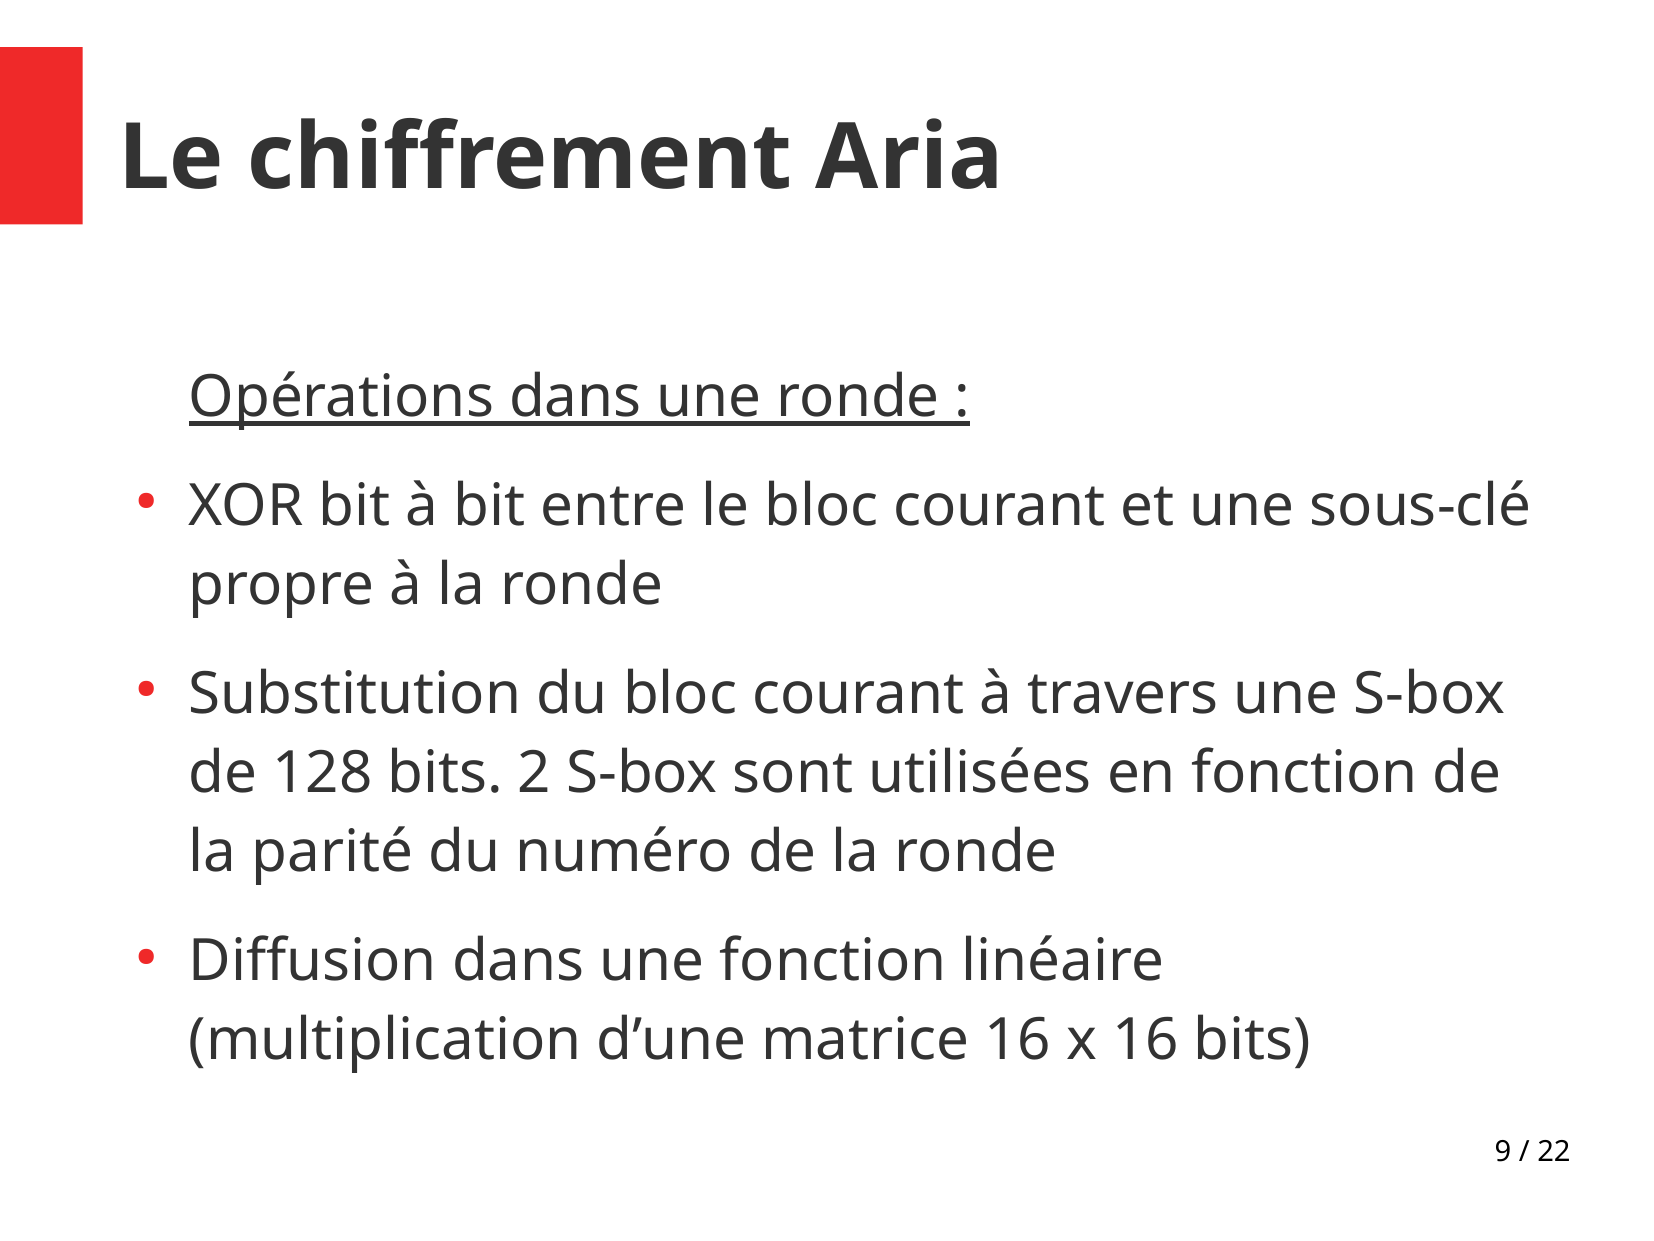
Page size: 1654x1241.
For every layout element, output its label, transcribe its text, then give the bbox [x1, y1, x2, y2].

title Le chiffrement Aria [118, 49, 1571, 257]
list Opérations dans une ronde : XOR bit à bit entre le bloc courant et une sous-clé propre à la ronde Substitution du bloc courant à travers une S-box de 128 bits. 2 S-box sont utilisées en fonction de la parité du numéro de la ronde Diffusion dans une fonction linéaire (multiplication d’une matrice 16 x 16 bits) [118, 354, 1536, 1074]
